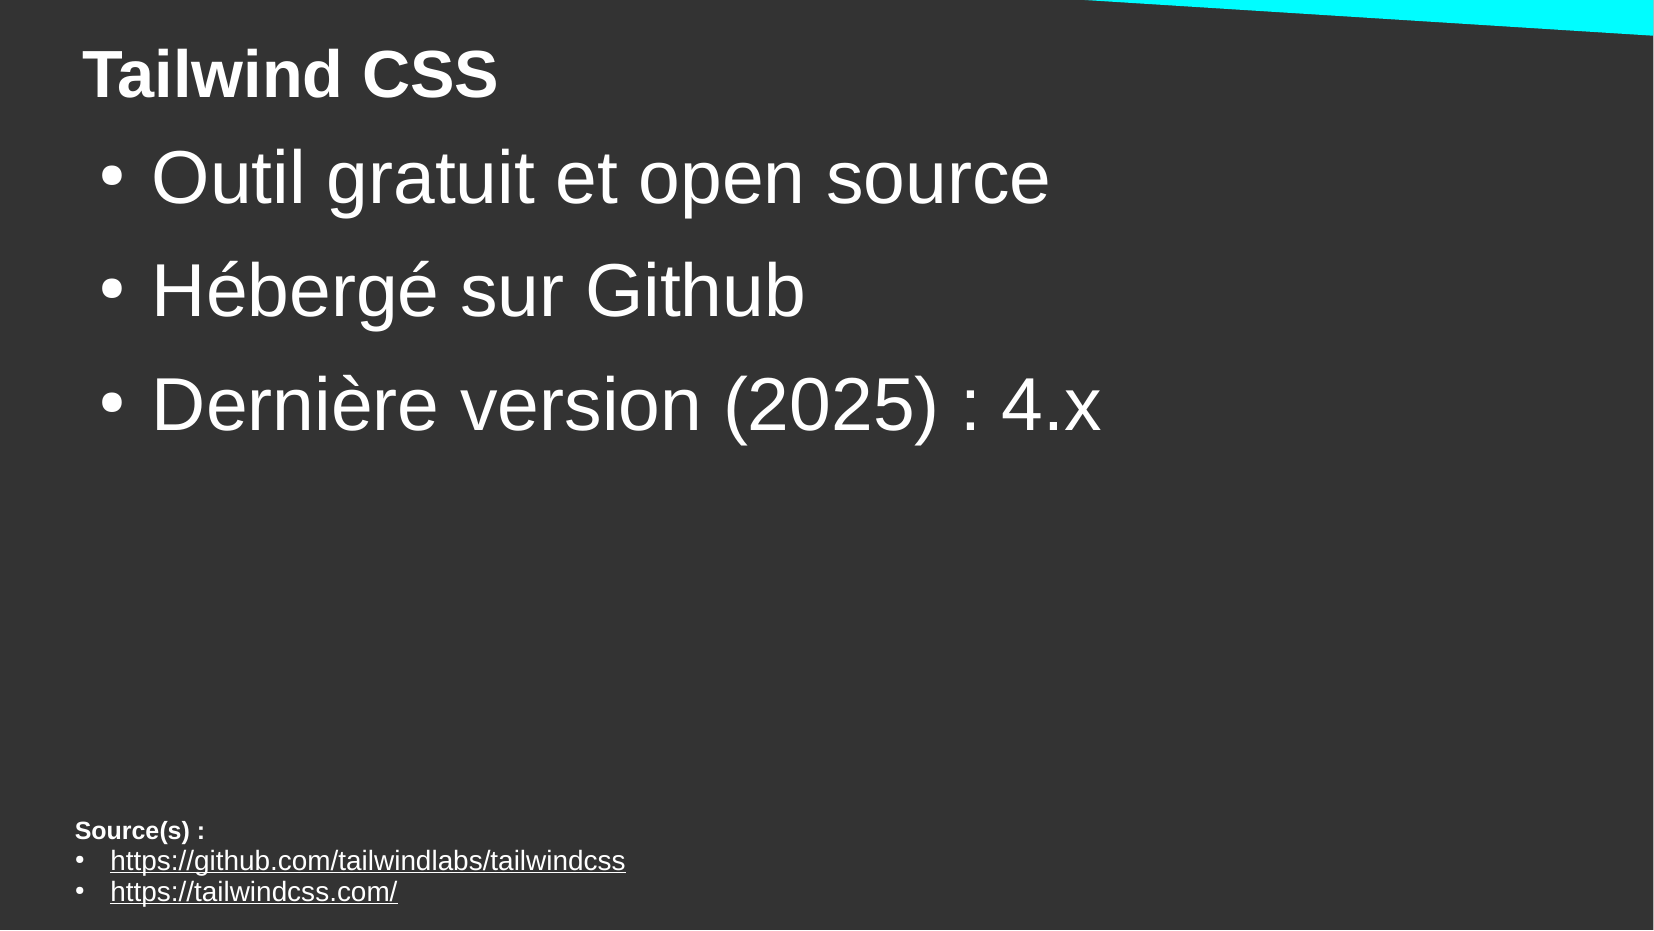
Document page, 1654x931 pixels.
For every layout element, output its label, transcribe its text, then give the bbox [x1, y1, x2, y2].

list Outil gratuit et open source Hébergé sur Github Dernière version (2025) : 4.x [80, 135, 1620, 638]
title Tailwind CSS [82, 37, 1571, 114]
text_box Source(s) : https://github.com/tailwindlabs/tailwindcss https://tailwindcss.com/ [60, 809, 1583, 915]
text_box [1084, 0, 1654, 36]
